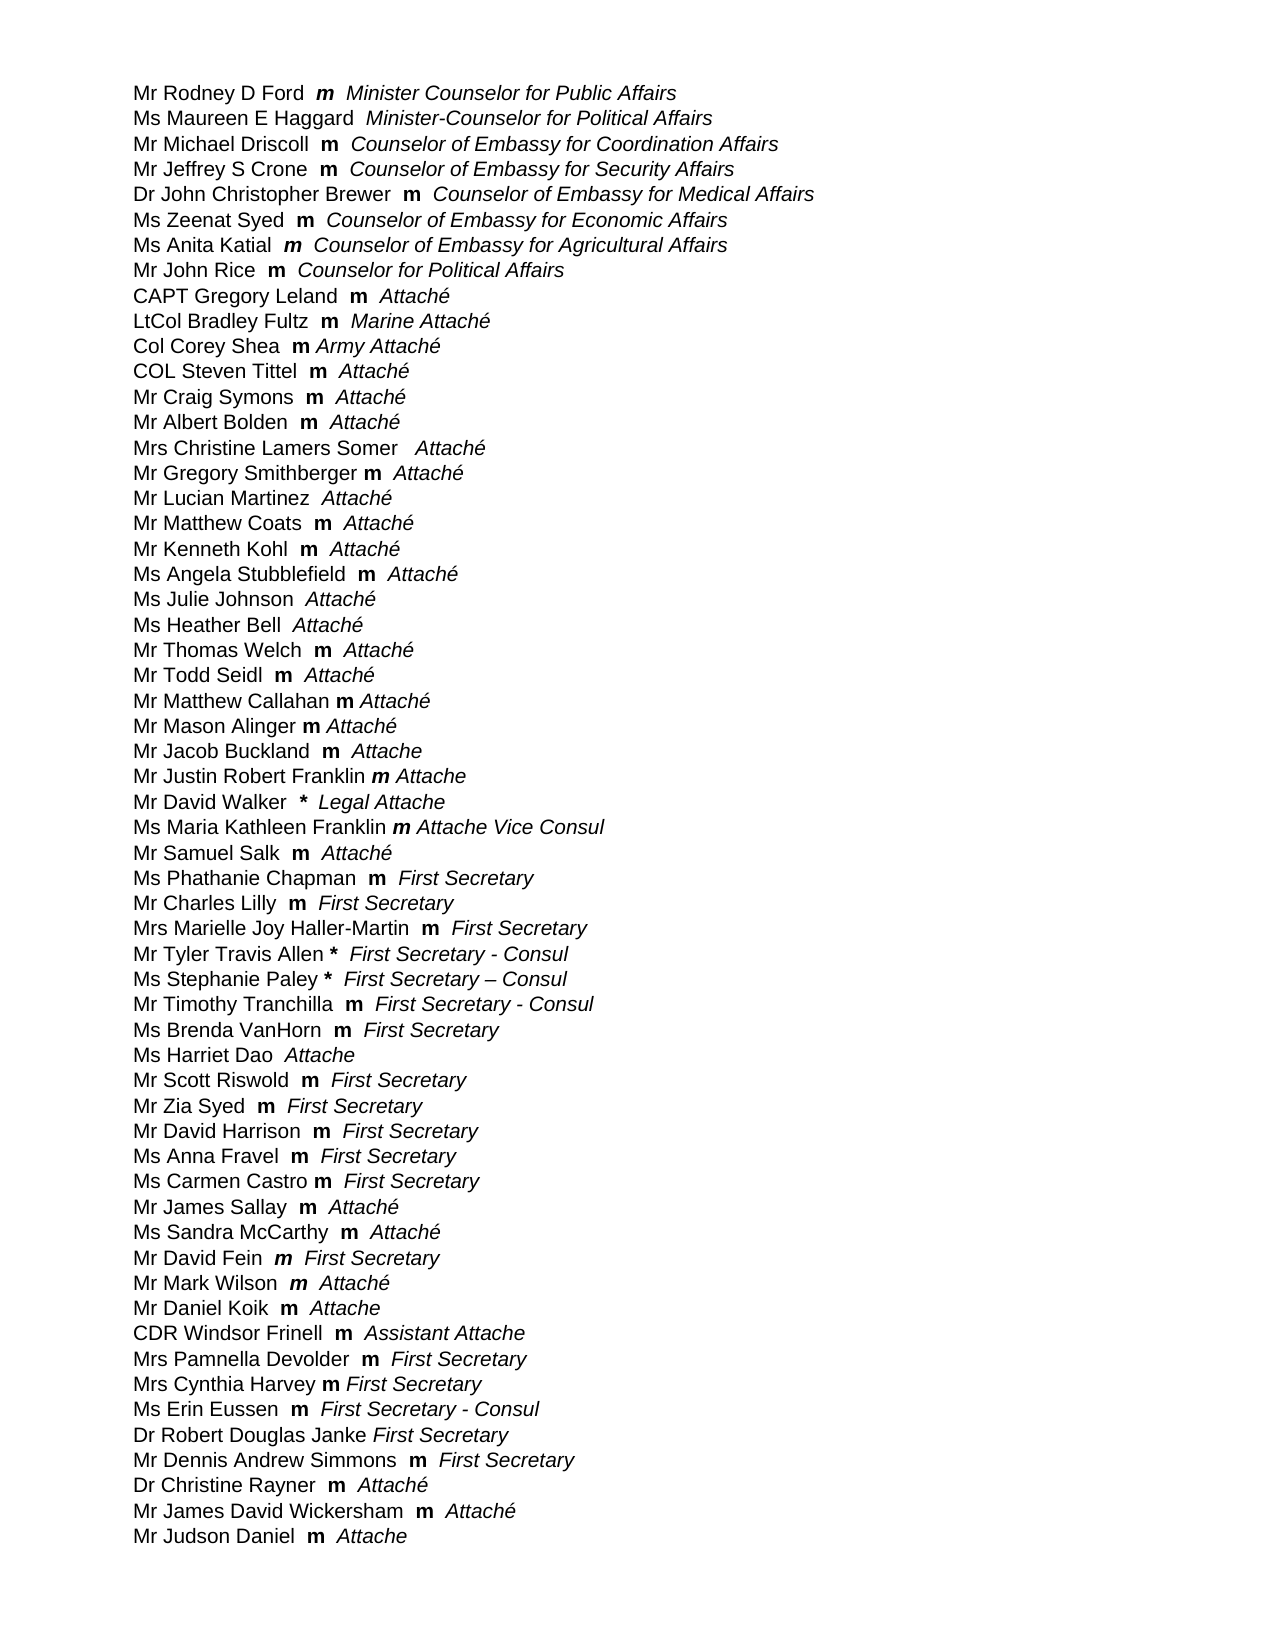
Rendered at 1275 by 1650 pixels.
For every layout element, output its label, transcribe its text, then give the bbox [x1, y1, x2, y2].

text Mrs Christine Lamers Somer Attaché [133, 435, 1181, 459]
text Mr Gregory Smithberger m Attaché [133, 461, 1181, 484]
text Mr Samuel Salk m Attaché [133, 840, 1181, 864]
text Mr Albert Bolden m Attaché [133, 410, 1181, 434]
text Mrs Marielle Joy Haller-Martin m First Secretary [133, 916, 1181, 940]
text Mr Kenneth Kohl m Attaché [133, 537, 1181, 561]
text Mr Rodney D Ford m Minister Counselor for Public Affairs [133, 81, 1181, 105]
text Ms Sandra McCarthy m Attaché [133, 1220, 1181, 1244]
text Mr Jeffrey S Crone m Counselor of Embassy for Security Affairs [133, 157, 1181, 181]
text Mr John Rice m Counselor for Political Affairs [133, 258, 1181, 282]
text Ms Angela Stubblefield m Attaché [133, 562, 1181, 586]
text Ms Maureen E Haggard Minister-Counselor for Political Affairs [133, 106, 1181, 130]
text Mr David Walker * Legal Attache [133, 790, 1181, 814]
text CDR Windsor Frinell m Assistant Attache [133, 1321, 1181, 1345]
text Mr Justin Robert Franklin m Attache [133, 764, 1181, 788]
text Col Corey Shea m Army Attaché [133, 334, 1181, 358]
text Mr James Sallay m Attaché [133, 1195, 1181, 1219]
text Mr Craig Symons m Attaché [133, 385, 1181, 409]
text Mr David Fein m First Secretary [133, 1245, 1181, 1269]
text Ms Phathanie Chapman m First Secretary [133, 866, 1181, 889]
text Mr Thomas Welch m Attaché [133, 638, 1181, 662]
text Dr Robert Douglas Janke First Secretary [133, 1422, 1181, 1446]
text Mrs Cynthia Harvey m First Secretary [133, 1372, 1181, 1396]
text COL Steven Tittel m Attaché [133, 359, 1181, 383]
text Ms Anita Katial m Counselor of Embassy for Agricultural Affairs [133, 233, 1181, 257]
text Mr Matthew Callahan m Attaché [133, 688, 1181, 712]
text Mr James David Wickersham m Attaché [133, 1498, 1181, 1522]
text Mr Zia Syed m First Secretary [133, 1093, 1181, 1117]
text Mrs Pamnella Devolder m First Secretary [133, 1347, 1181, 1371]
text Mr Matthew Coats m Attaché [133, 511, 1181, 535]
text Ms Anna Fravel m First Secretary [133, 1144, 1181, 1168]
text Mr Mason Alinger m Attaché [133, 714, 1181, 738]
text Ms Heather Bell Attaché [133, 612, 1181, 636]
text Mr Tyler Travis Allen * First Secretary - Consul [133, 942, 1181, 966]
text Mr Judson Daniel m Attache [133, 1524, 1181, 1548]
text Dr John Christopher Brewer m Counselor of Embassy for Medical Affairs [133, 182, 1181, 206]
text Ms Maria Kathleen Franklin m Attache Vice Consul [133, 815, 1181, 839]
text Mr David Harrison m First Secretary [133, 1119, 1181, 1143]
text Mr Michael Driscoll m Counselor of Embassy for Coordination Affairs [133, 132, 1181, 156]
text Mr Charles Lilly m First Secretary [133, 891, 1181, 915]
text Mr Todd Seidl m Attaché [133, 663, 1181, 687]
text Ms Stephanie Paley * First Secretary – Consul [133, 967, 1181, 991]
text Ms Julie Johnson Attaché [133, 587, 1181, 611]
text Mr Timothy Tranchilla m First Secretary - Consul [133, 992, 1181, 1016]
text Mr Lucian Martinez Attaché [133, 486, 1181, 510]
text CAPT Gregory Leland m Attaché [133, 283, 1181, 307]
text Ms Harriet Dao Attache [133, 1043, 1181, 1067]
text Mr Jacob Buckland m Attache [133, 739, 1181, 763]
text Dr Christine Rayner m Attaché [133, 1473, 1181, 1497]
text Mr Dennis Andrew Simmons m First Secretary [133, 1448, 1181, 1472]
text Mr Scott Riswold m First Secretary [133, 1068, 1181, 1092]
text Ms Zeenat Syed m Counselor of Embassy for Economic Affairs [133, 207, 1181, 231]
text Mr Daniel Koik m Attache [133, 1296, 1181, 1320]
text Ms Erin Eussen m First Secretary - Consul [133, 1397, 1181, 1421]
text Ms Brenda VanHorn m First Secretary [133, 1017, 1181, 1041]
text Mr Mark Wilson m Attaché [133, 1271, 1181, 1294]
text Ms Carmen Castro m First Secretary [133, 1169, 1181, 1193]
text LtCol Bradley Fultz m Marine Attaché [133, 309, 1181, 333]
